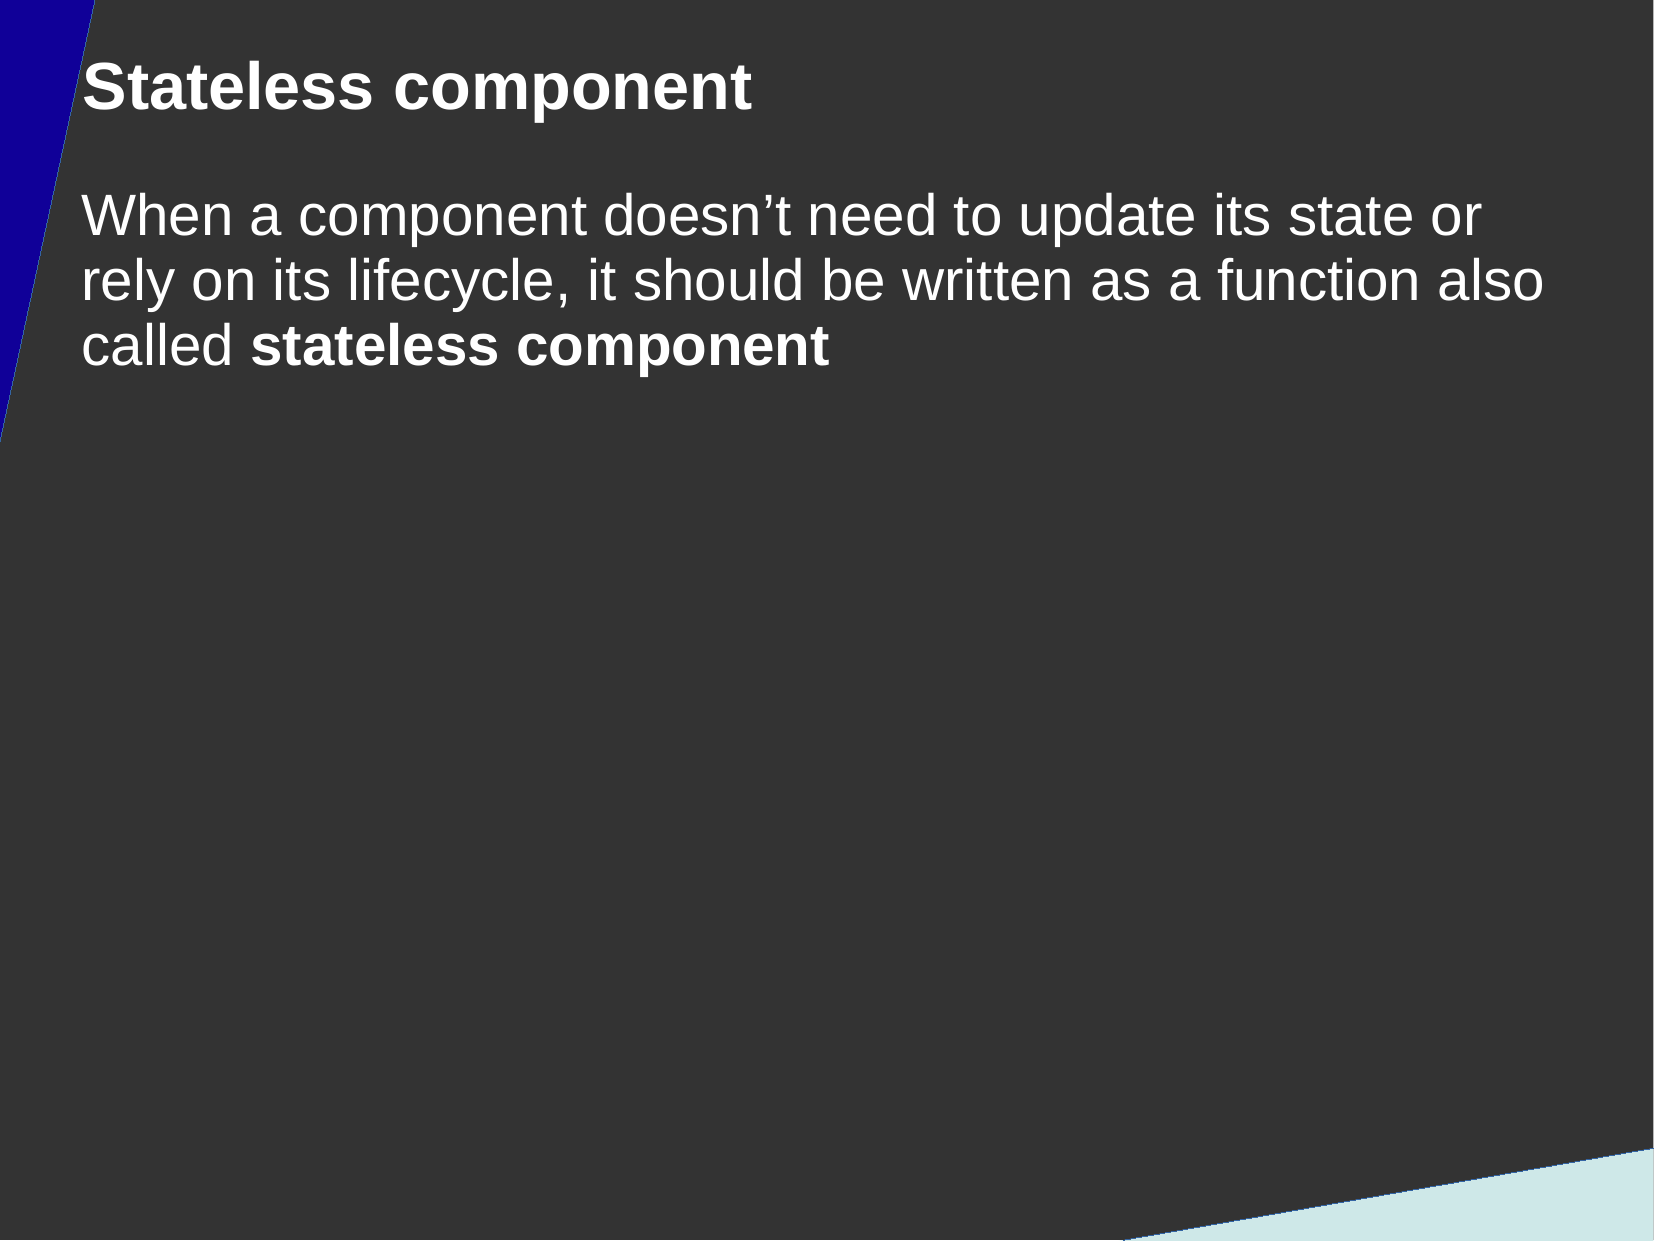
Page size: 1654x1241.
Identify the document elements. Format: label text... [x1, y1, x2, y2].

text_box [0, 0, 95, 442]
title When a component doesn’t need to update its state or rely on its lifecycle, it should be written as a function also called stateless component [81, 182, 1570, 391]
text_box [1118, 1148, 1654, 1241]
title Stateless component [82, 49, 1201, 182]
